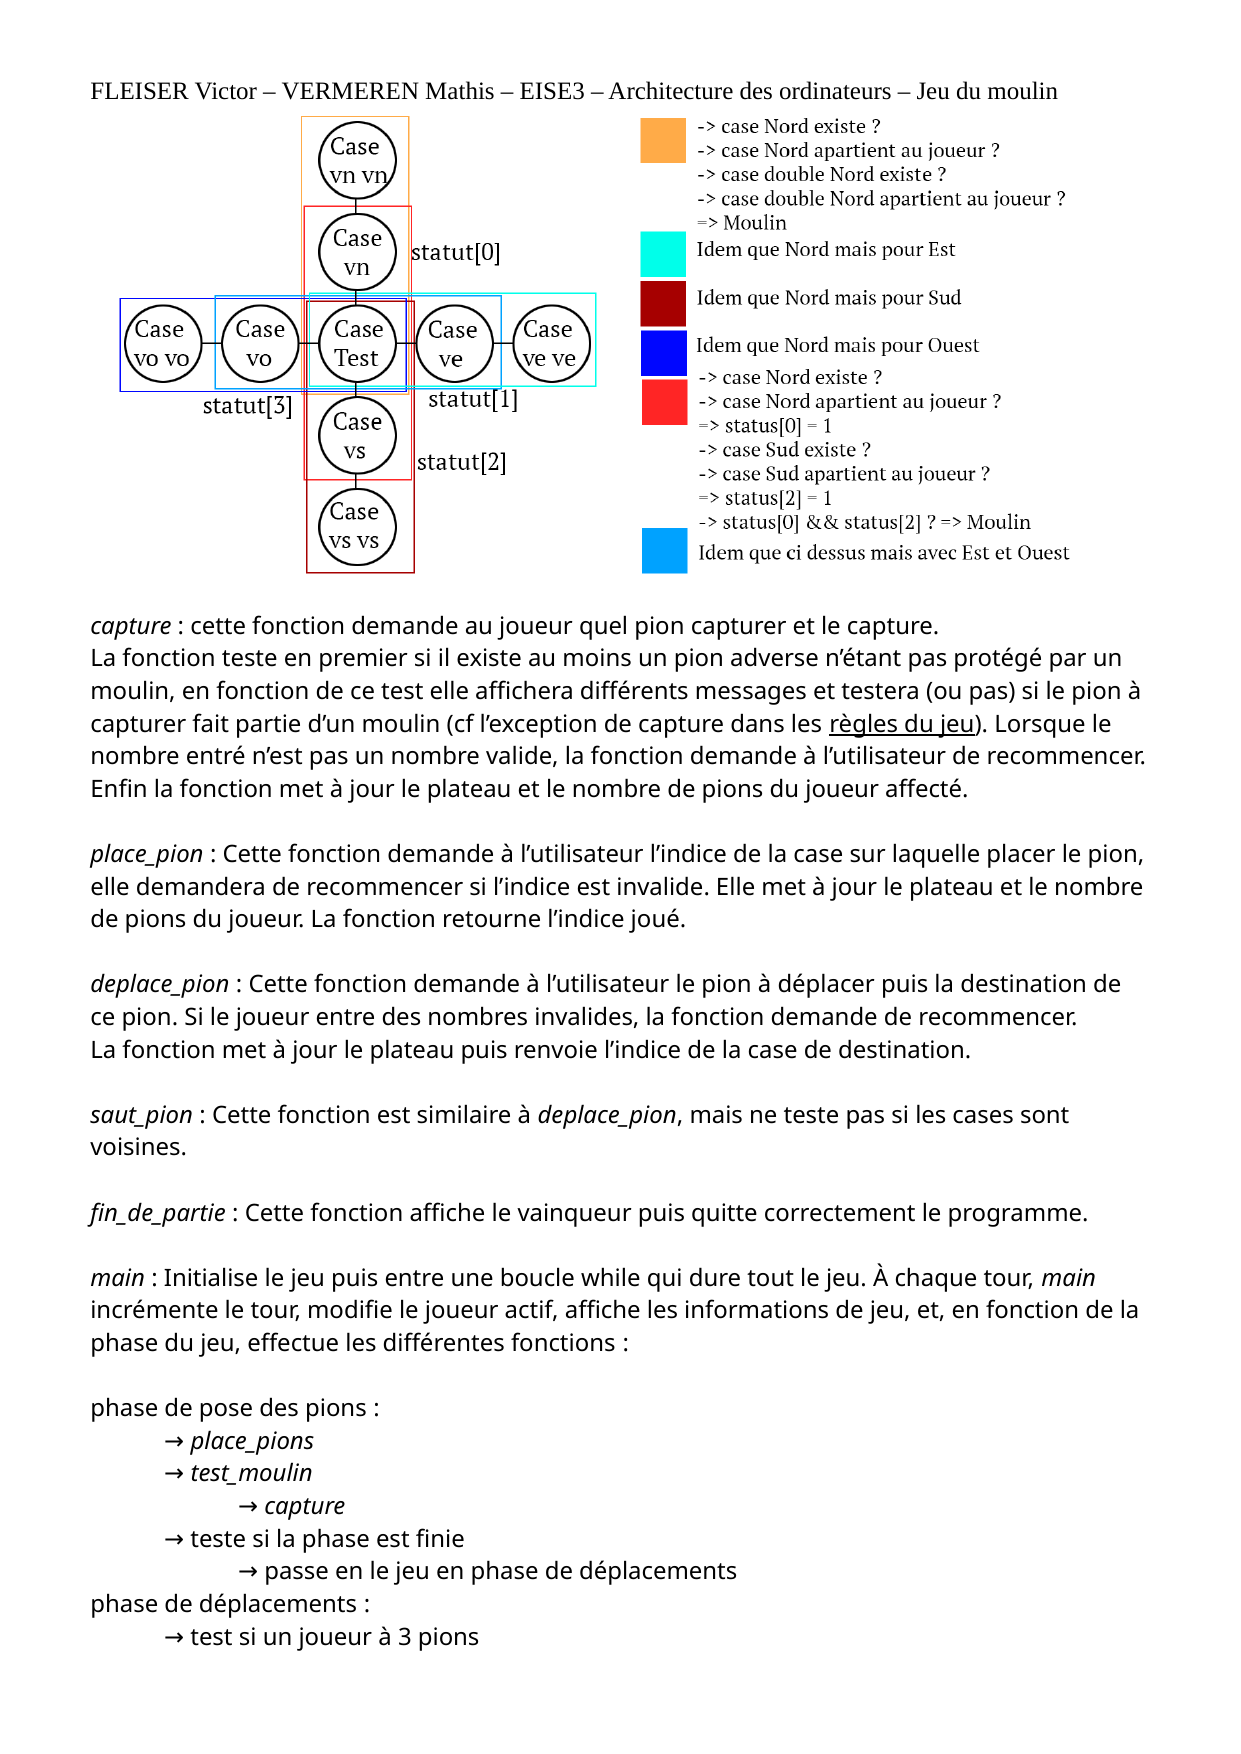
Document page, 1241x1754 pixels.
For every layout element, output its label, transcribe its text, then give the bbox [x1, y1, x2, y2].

text saut_pion : Cette fonction est similaire à deplace_pion, mais ne teste pas si les cases sont voisines. [90, 1098, 1149, 1163]
text capture : cette fonction demande au joueur quel pion capturer et le capture. [90, 608, 1149, 641]
picture [117, 114, 1122, 576]
text place_pion : Cette fonction demande à l’utilisateur l’indice de la case sur laquelle placer le pion, elle demandera de recommencer si l’indice est invalide. Elle met à jour le plateau et le nombre de pions du joueur. La fonction retourne l’indice joué. [90, 837, 1149, 934]
text phase de déplacements : [90, 1587, 1149, 1619]
text → teste si la phase est finie [90, 1521, 1149, 1554]
text → test si un joueur à 3 pions [90, 1619, 1149, 1652]
text phase de pose des pions : [90, 1391, 1149, 1424]
text La fonction teste en premier si il existe au moins un pion adverse n’étant pas protégé par un moulin, en fonction de ce test elle affichera différents messages et testera (ou pas) si le pion à capturer fait partie d’un moulin (cf l’exception de capture dans les règles du jeu). Lorsque le nombre entré n’est pas un nombre valide, la fonction demande à l’utilisateur de recommencer. [90, 641, 1149, 772]
text → capture [90, 1489, 1149, 1521]
text deplace_pion : Cette fonction demande à l’utilisateur le pion à déplacer puis la destination de ce pion. Si le joueur entre des nombres invalides, la fonction demande de recommencer. [90, 967, 1149, 1032]
text Enfin la fonction met à jour le plateau et le nombre de pions du joueur affecté. [90, 772, 1149, 804]
text → passe en le jeu en phase de déplacements [90, 1554, 1149, 1587]
text fin_de_partie : Cette fonction affiche le vainqueur puis quitte correctement le programme. [90, 1195, 1149, 1228]
text → place_pions [90, 1424, 1149, 1456]
text La fonction met à jour le plateau puis renvoie l’indice de la case de destination. [90, 1032, 1149, 1065]
text → test_moulin [90, 1456, 1149, 1489]
text main : Initialise le jeu puis entre une boucle while qui dure tout le jeu. À chaque tour, main incrémente le tour, modifie le joueur actif, affiche les informations de jeu, et, en fonction de la phase du jeu, effectue les différentes fonctions : [90, 1261, 1149, 1358]
